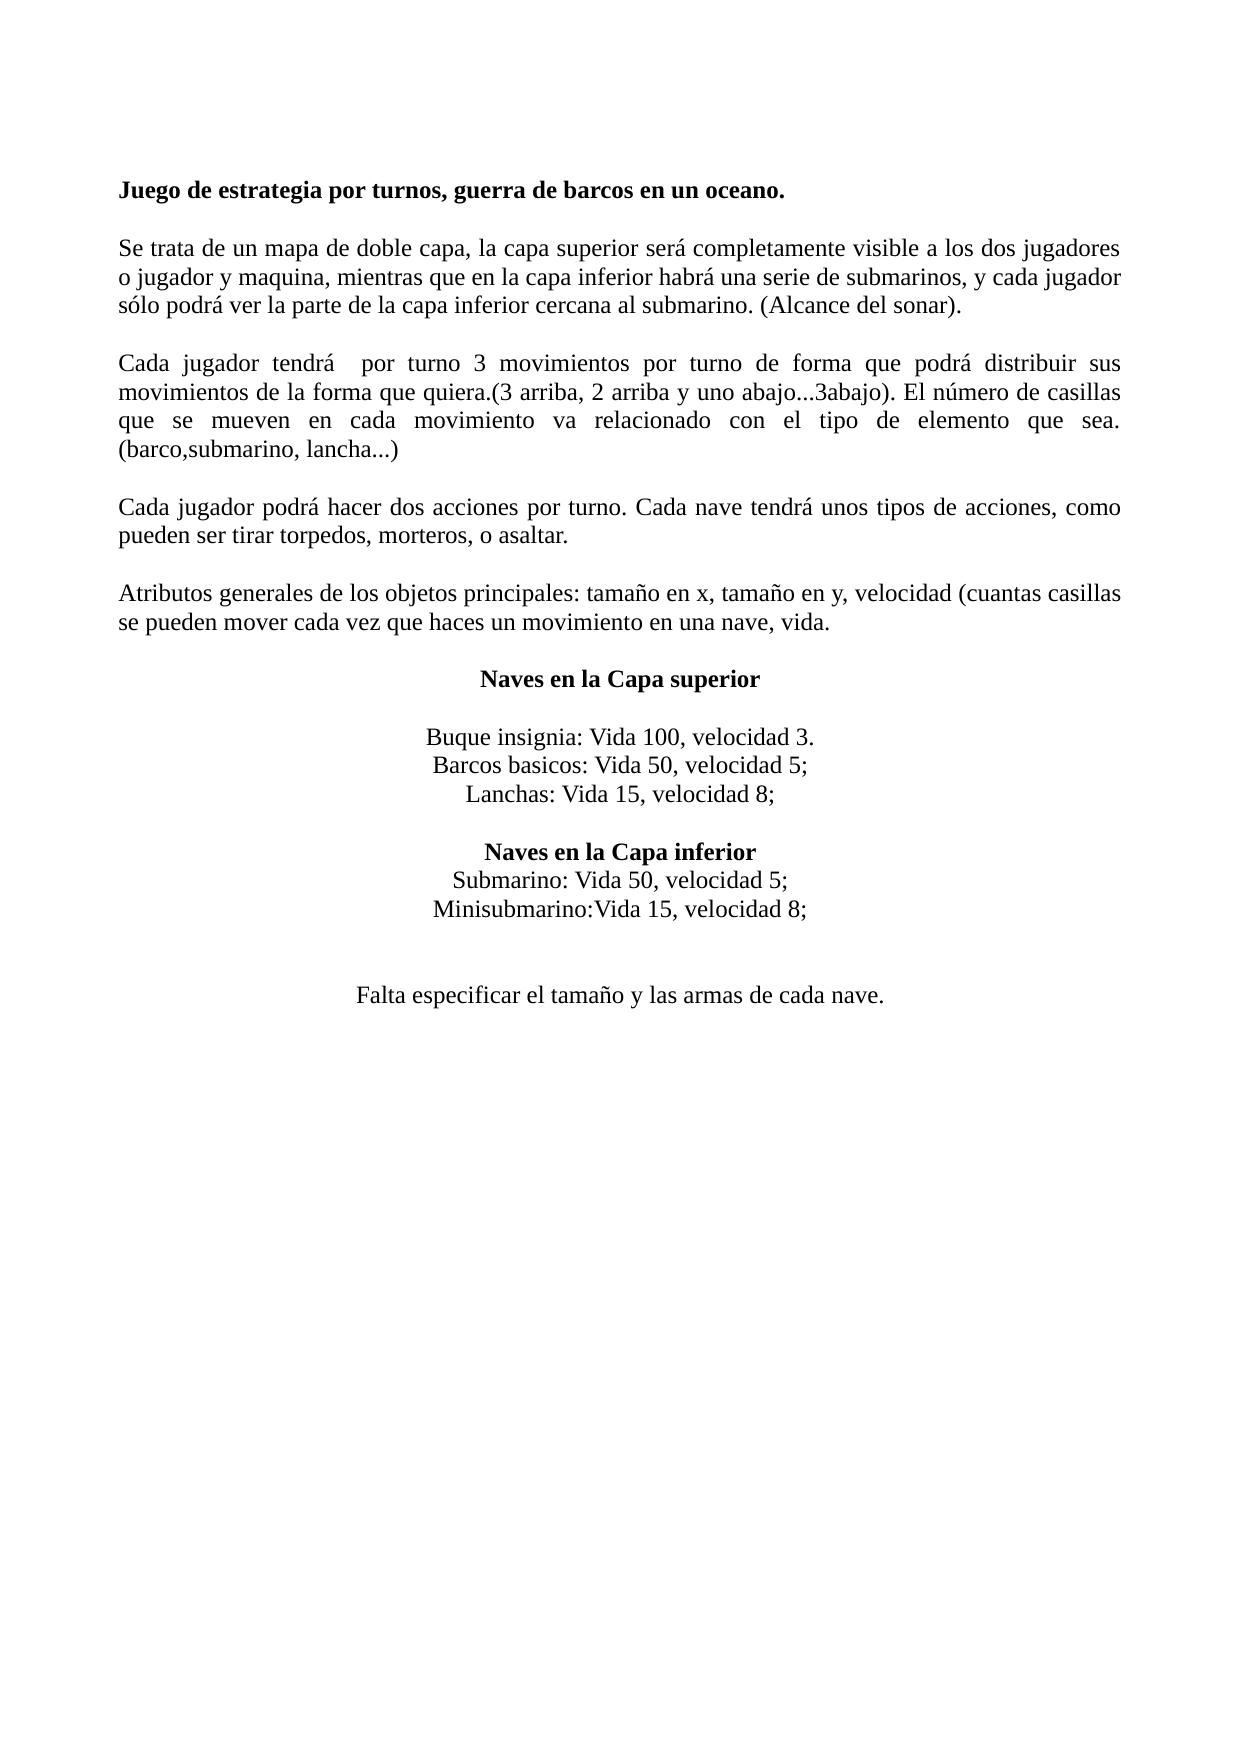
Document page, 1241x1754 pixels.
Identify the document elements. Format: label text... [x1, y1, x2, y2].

text Cada jugador podrá hacer dos acciones por turno. Cada nave tendrá unos tipos de acciones, como pueden ser tirar torpedos, morteros, o asaltar. [118, 492, 1122, 549]
text Juego de estrategia por turnos, guerra de barcos en un oceano. [118, 176, 1122, 204]
text Falta especificar el tamaño y las armas de cada nave. [118, 981, 1122, 1009]
text Minisubmarino:Vida 15, velocidad 8; [118, 894, 1122, 923]
text Barcos basicos: Vida 50, velocidad 5; [118, 751, 1122, 779]
text Naves en la Capa inferior [118, 837, 1122, 866]
text Buque insignia: Vida 100, velocidad 3. [118, 722, 1122, 751]
text Cada jugador tendrá por turno 3 movimientos por turno de forma que podrá distribuir sus movimientos de la forma que quiera.(3 arriba, 2 arriba y uno abajo...3abajo). El número de casillas que se mueven en cada movimiento va relacionado con el tipo de elemento que sea.(barco,submarino, lancha...) [118, 348, 1122, 463]
text Lanchas: Vida 15, velocidad 8; [118, 779, 1122, 808]
text Se trata de un mapa de doble capa, la capa superior será completamente visible a los dos jugadores o jugador y maquina, mientras que en la capa inferior habrá una serie de submarinos, y cada jugador sólo podrá ver la parte de la capa inferior cercana al submarino. (Alcance del sonar). [118, 233, 1122, 319]
text Naves en la Capa superior [118, 664, 1122, 693]
text Atributos generales de los objetos principales: tamaño en x, tamaño en y, velocidad (cuantas casillas se pueden mover cada vez que haces un movimiento en una nave, vida. [118, 578, 1122, 636]
text Submarino: Vida 50, velocidad 5; [118, 866, 1122, 894]
